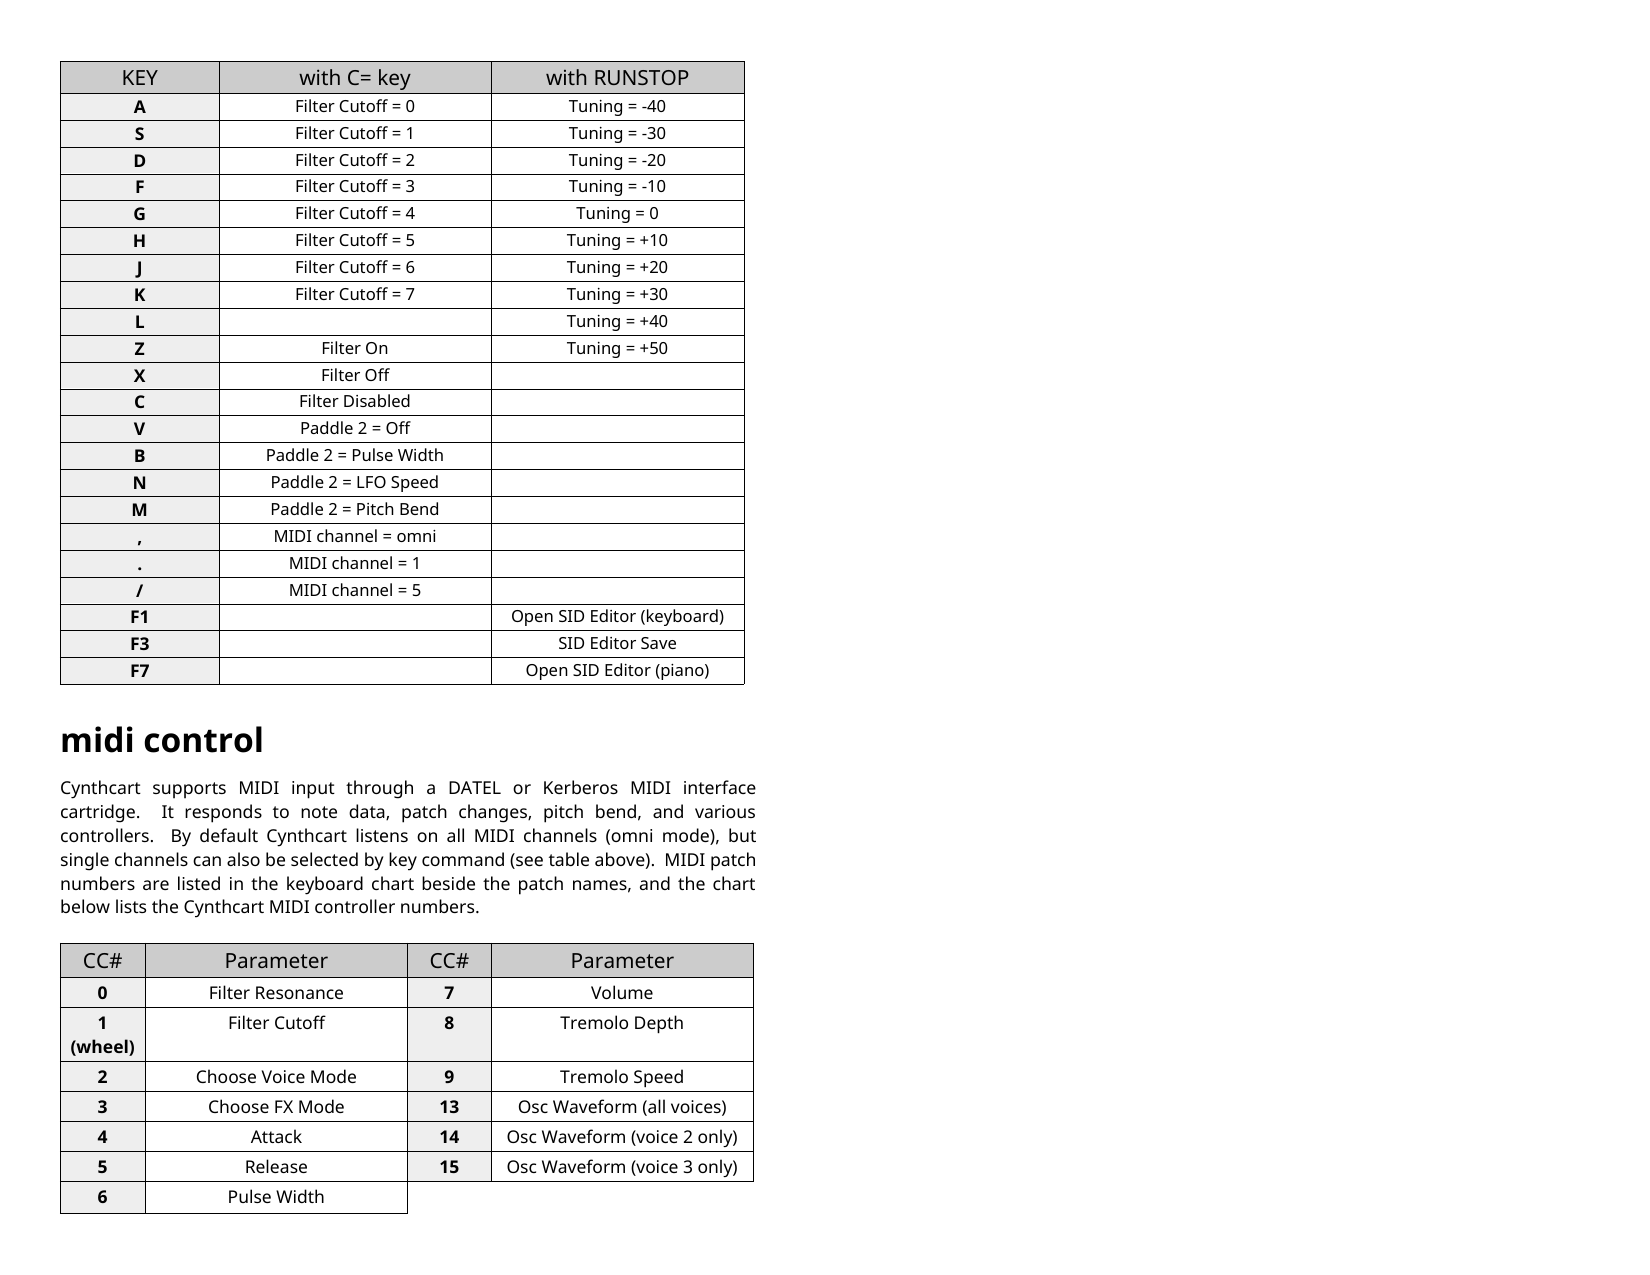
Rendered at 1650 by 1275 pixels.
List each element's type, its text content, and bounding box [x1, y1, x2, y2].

table_cell Attack [146, 1122, 407, 1151]
table_header with C= key [220, 62, 491, 93]
table_cell Tuning = -20 [492, 148, 744, 173]
table_cell D [61, 148, 219, 173]
table_cell [491, 1182, 753, 1213]
table_cell [220, 605, 491, 630]
table_cell N [61, 470, 219, 496]
table_cell Tuning = -10 [492, 175, 744, 200]
table_cell Tuning = 0 [492, 201, 744, 227]
table_cell H [61, 228, 219, 254]
table_cell A [61, 94, 219, 120]
table_cell K [61, 282, 219, 308]
table_header Parameter [492, 944, 753, 977]
table_cell [492, 416, 744, 442]
table_cell Paddle 2 = Pitch Bend [220, 497, 491, 523]
table_cell 13 [408, 1092, 491, 1121]
table_cell L [61, 309, 219, 335]
table_cell . [61, 551, 219, 577]
table_cell Tuning = +10 [492, 228, 744, 254]
table_header Parameter [146, 944, 407, 977]
table_cell 15 [408, 1152, 491, 1181]
table_cell [492, 578, 744, 603]
table_cell 0 [61, 978, 145, 1007]
table_cell [220, 631, 491, 657]
table_cell Filter Cutoff = 5 [220, 228, 491, 254]
table_cell [492, 497, 744, 523]
table_cell F7 [61, 658, 219, 684]
table_cell 1 (wheel) [61, 1008, 145, 1061]
table_cell Filter Disabled [220, 390, 491, 415]
table_header with RUNSTOP [492, 62, 744, 93]
table_cell Tuning = +30 [492, 282, 744, 308]
table_cell [220, 658, 491, 684]
table_cell [408, 1182, 491, 1213]
table_cell Filter Off [220, 363, 491, 388]
table_cell Paddle 2 = Off [220, 416, 491, 442]
table_cell V [61, 416, 219, 442]
table_cell Filter Cutoff = 1 [220, 121, 491, 147]
table_cell Filter Cutoff = 7 [220, 282, 491, 308]
table_cell [220, 309, 491, 335]
table_cell 2 [61, 1062, 145, 1091]
table_cell B [61, 443, 219, 469]
table_cell F1 [61, 605, 219, 630]
table_cell 8 [408, 1008, 491, 1061]
table_cell F [61, 175, 219, 200]
table_cell 5 [61, 1152, 145, 1181]
table_cell Tuning = -40 [492, 94, 744, 120]
table_cell Choose Voice Mode [146, 1062, 407, 1091]
table_cell Z [61, 336, 219, 362]
table_cell Osc Waveform (voice 2 only) [492, 1122, 753, 1151]
table_cell MIDI channel = omni [220, 524, 491, 550]
table_cell [492, 390, 744, 415]
table_cell Paddle 2 = Pulse Width [220, 443, 491, 469]
table_cell MIDI channel = 5 [220, 578, 491, 603]
table_cell [492, 470, 744, 496]
table_cell Filter Cutoff = 2 [220, 148, 491, 173]
table_header CC# [408, 944, 491, 977]
table_cell [492, 443, 744, 469]
table_cell MIDI channel = 1 [220, 551, 491, 577]
table_cell 4 [61, 1122, 145, 1151]
table_cell [492, 363, 744, 388]
subtitle midi control [60, 717, 757, 762]
table_cell Tuning = -30 [492, 121, 744, 147]
table_cell Tuning = +20 [492, 255, 744, 281]
table_cell F3 [61, 631, 219, 657]
table_cell Paddle 2 = LFO Speed [220, 470, 491, 496]
table_cell G [61, 201, 219, 227]
table_cell Osc Waveform (voice 3 only) [492, 1152, 753, 1181]
table_cell Filter Resonance [146, 978, 407, 1007]
table_header CC# [61, 944, 145, 977]
table_cell C [61, 390, 219, 415]
table_cell 9 [408, 1062, 491, 1091]
table_cell Filter Cutoff = 4 [220, 201, 491, 227]
table_header KEY [61, 62, 219, 93]
table_cell [492, 524, 744, 550]
table_cell / [61, 578, 219, 603]
table_cell Pulse Width [146, 1182, 407, 1213]
table_cell Tuning = +40 [492, 309, 744, 335]
table_cell Filter Cutoff = 6 [220, 255, 491, 281]
table_cell Filter Cutoff [146, 1008, 407, 1061]
table_cell Tremolo Speed [492, 1062, 753, 1091]
table_cell Open SID Editor (keyboard) [492, 605, 744, 630]
table_cell Choose FX Mode [146, 1092, 407, 1121]
table_cell 14 [408, 1122, 491, 1151]
table_cell Release [146, 1152, 407, 1181]
table_cell M [61, 497, 219, 523]
table_cell 3 [61, 1092, 145, 1121]
table_cell Filter On [220, 336, 491, 362]
table_cell , [61, 524, 219, 550]
table_cell 7 [408, 978, 491, 1007]
table_cell SID Editor Save [492, 631, 744, 657]
table_cell 6 [61, 1182, 145, 1213]
table_cell S [61, 121, 219, 147]
table_cell Tuning = +50 [492, 336, 744, 362]
table_cell [492, 551, 744, 577]
table_cell J [61, 255, 219, 281]
table_cell Filter Cutoff = 0 [220, 94, 491, 120]
table_cell Tremolo Depth [492, 1008, 753, 1061]
table_cell Filter Cutoff = 3 [220, 175, 491, 200]
table_cell Volume [492, 978, 753, 1007]
table_cell Osc Waveform (all voices) [492, 1092, 753, 1121]
table_cell Open SID Editor (piano) [492, 658, 744, 684]
text Cynthcart supports MIDI input through a DATEL or Kerberos MIDI interface cartridge. It responds to note data, patch changes, pitch bend, and various controllers. By default Cynthcart listens on all MIDI channels (omni mode), but single channels can also be selected by key command (see table above). MIDI patch numbers are listed in the keyboard chart beside the patch names, and the chart below lists the Cynthcart MIDI controller numbers. [60, 775, 757, 919]
table_cell X [61, 363, 219, 388]
